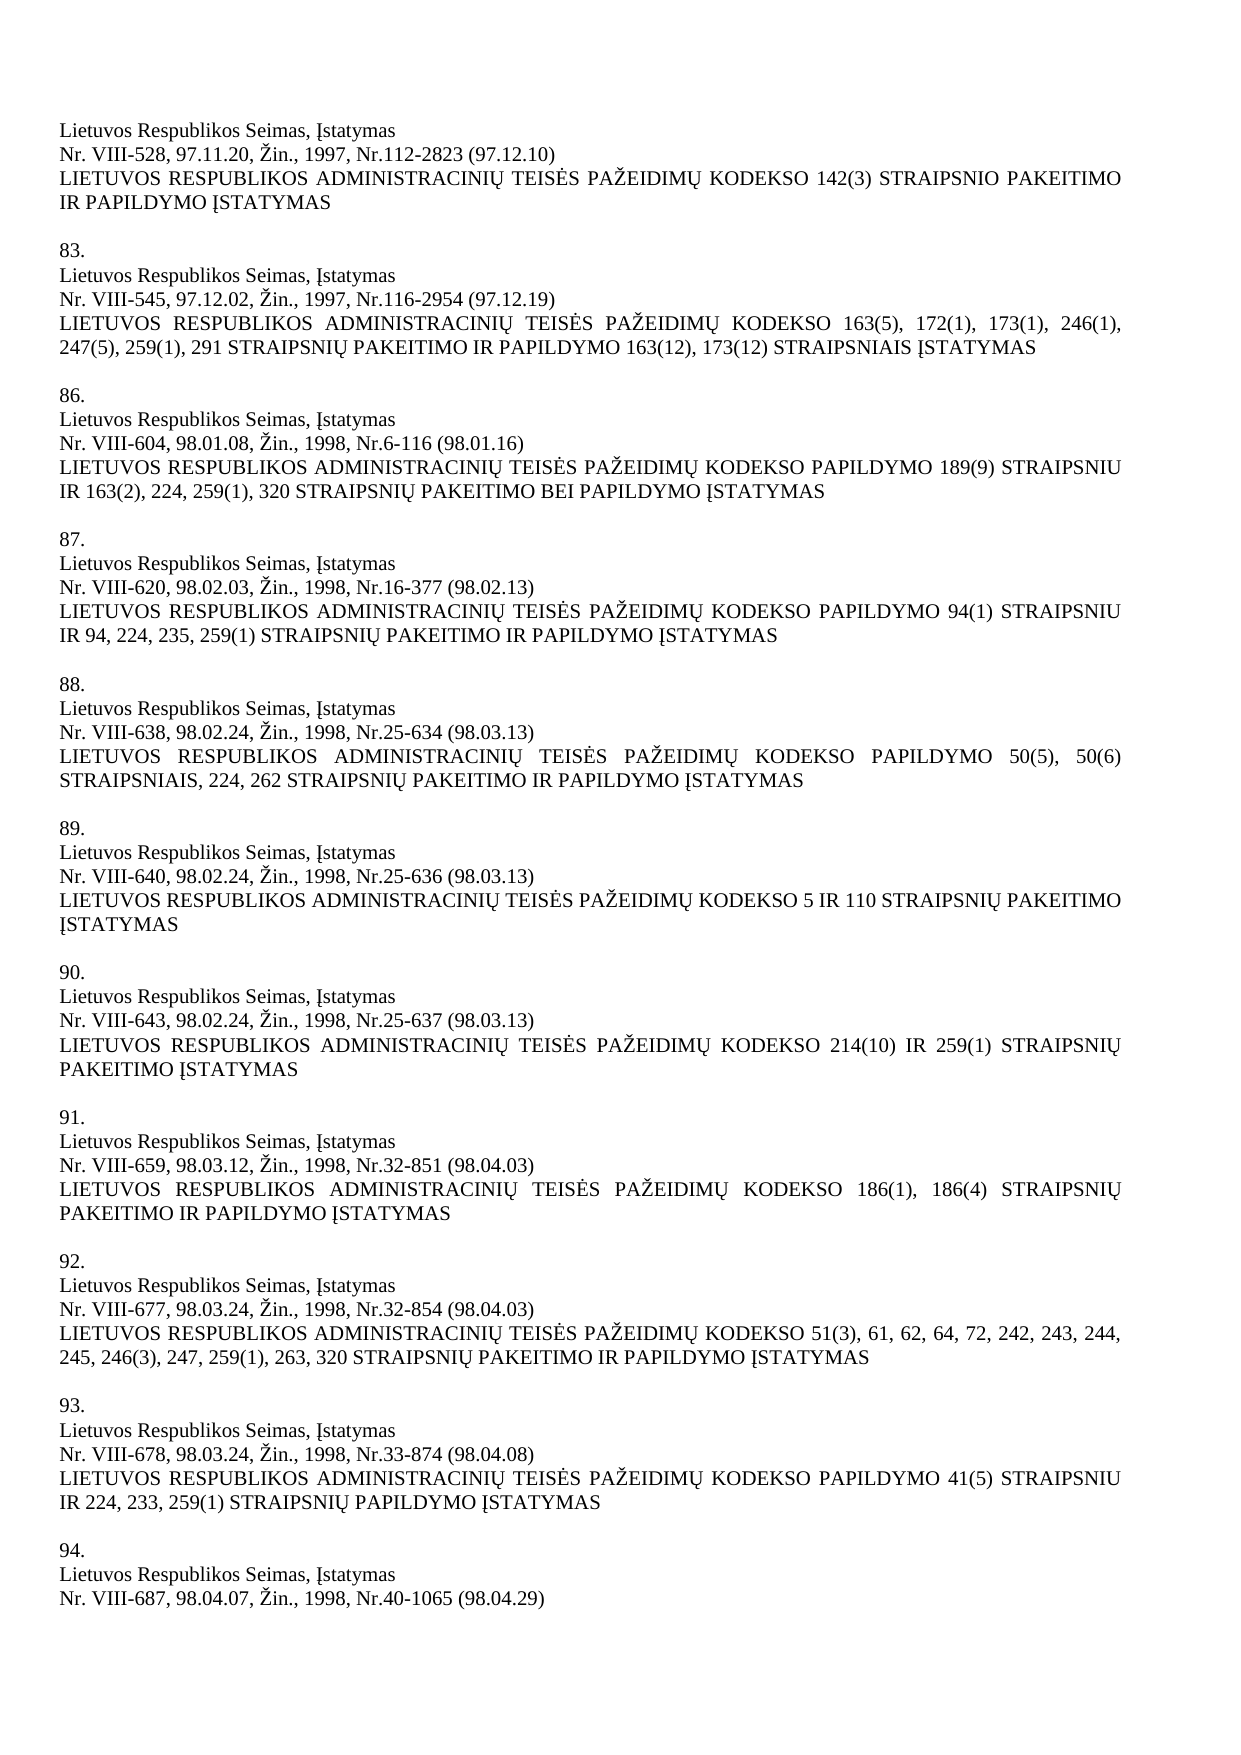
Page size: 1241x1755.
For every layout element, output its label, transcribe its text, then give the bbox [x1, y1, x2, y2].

text LIETUVOS RESPUBLIKOS ADMINISTRACINIŲ TEISĖS PAŽEIDIMŲ KODEKSO 51(3), 61, 62, 64, 72, 242, 243, 244, 245, 246(3), 247, 259(1), 263, 320 STRAIPSNIŲ PAKEITIMO IR PAPILDYMO ĮSTATYMAS [59, 1321, 1122, 1369]
text Nr. VIII-678, 98.03.24, Žin., 1998, Nr.33-874 (98.04.08) [59, 1442, 1122, 1466]
text Lietuvos Respublikos Seimas, Įstatymas [59, 551, 1122, 575]
text Lietuvos Respublikos Seimas, Įstatymas [59, 407, 1122, 431]
text LIETUVOS RESPUBLIKOS ADMINISTRACINIŲ TEISĖS PAŽEIDIMŲ KODEKSO 5 IR 110 STRAIPSNIŲ PAKEITIMO ĮSTATYMAS [59, 888, 1122, 936]
text Lietuvos Respublikos Seimas, Įstatymas [59, 118, 1122, 142]
text 87. [59, 527, 1122, 551]
text LIETUVOS RESPUBLIKOS ADMINISTRACINIŲ TEISĖS PAŽEIDIMŲ KODEKSO 163(5), 172(1), 173(1), 246(1), 247(5), 259(1), 291 STRAIPSNIŲ PAKEITIMO IR PAPILDYMO 163(12), 173(12) STRAIPSNIAIS ĮSTATYMAS [59, 311, 1122, 359]
text 91. [59, 1105, 1122, 1129]
text LIETUVOS RESPUBLIKOS ADMINISTRACINIŲ TEISĖS PAŽEIDIMŲ KODEKSO PAPILDYMO 94(1) STRAIPSNIU IR 94, 224, 235, 259(1) STRAIPSNIŲ PAKEITIMO IR PAPILDYMO ĮSTATYMAS [59, 599, 1122, 647]
text 90. [59, 960, 1122, 984]
text 93. [59, 1393, 1122, 1417]
text 89. [59, 816, 1122, 840]
text Lietuvos Respublikos Seimas, Įstatymas [59, 984, 1122, 1008]
text LIETUVOS RESPUBLIKOS ADMINISTRACINIŲ TEISĖS PAŽEIDIMŲ KODEKSO 186(1), 186(4) STRAIPSNIŲ PAKEITIMO IR PAPILDYMO ĮSTATYMAS [59, 1177, 1122, 1225]
text Nr. VIII-677, 98.03.24, Žin., 1998, Nr.32-854 (98.04.03) [59, 1297, 1122, 1321]
text Lietuvos Respublikos Seimas, Įstatymas [59, 1129, 1122, 1153]
text Lietuvos Respublikos Seimas, Įstatymas [59, 1417, 1122, 1442]
text Nr. VIII-545, 97.12.02, Žin., 1997, Nr.116-2954 (97.12.19) [59, 287, 1122, 311]
text LIETUVOS RESPUBLIKOS ADMINISTRACINIŲ TEISĖS PAŽEIDIMŲ KODEKSO PAPILDYMO 189(9) STRAIPSNIU IR 163(2), 224, 259(1), 320 STRAIPSNIŲ PAKEITIMO BEI PAPILDYMO ĮSTATYMAS [59, 455, 1122, 503]
text Nr. VIII-528, 97.11.20, Žin., 1997, Nr.112-2823 (97.12.10) [59, 142, 1122, 166]
text LIETUVOS RESPUBLIKOS ADMINISTRACINIŲ TEISĖS PAŽEIDIMŲ KODEKSO 214(10) IR 259(1) STRAIPSNIŲ PAKEITIMO ĮSTATYMAS [59, 1032, 1122, 1081]
text 92. [59, 1249, 1122, 1273]
text 83. [59, 238, 1122, 262]
text Lietuvos Respublikos Seimas, Įstatymas [59, 1562, 1122, 1586]
text Lietuvos Respublikos Seimas, Įstatymas [59, 1273, 1122, 1297]
text Nr. VIII-638, 98.02.24, Žin., 1998, Nr.25-634 (98.03.13) [59, 720, 1122, 744]
text Nr. VIII-640, 98.02.24, Žin., 1998, Nr.25-636 (98.03.13) [59, 864, 1122, 888]
text 88. [59, 672, 1122, 696]
text 86. [59, 383, 1122, 407]
text Lietuvos Respublikos Seimas, Įstatymas [59, 696, 1122, 720]
text Lietuvos Respublikos Seimas, Įstatymas [59, 840, 1122, 864]
text LIETUVOS RESPUBLIKOS ADMINISTRACINIŲ TEISĖS PAŽEIDIMŲ KODEKSO PAPILDYMO 50(5), 50(6) STRAIPSNIAIS, 224, 262 STRAIPSNIŲ PAKEITIMO IR PAPILDYMO ĮSTATYMAS [59, 744, 1122, 792]
text Nr. VIII-659, 98.03.12, Žin., 1998, Nr.32-851 (98.04.03) [59, 1153, 1122, 1177]
text Nr. VIII-643, 98.02.24, Žin., 1998, Nr.25-637 (98.03.13) [59, 1008, 1122, 1032]
text LIETUVOS RESPUBLIKOS ADMINISTRACINIŲ TEISĖS PAŽEIDIMŲ KODEKSO 142(3) STRAIPSNIO PAKEITIMO IR PAPILDYMO ĮSTATYMAS [59, 166, 1122, 214]
text LIETUVOS RESPUBLIKOS ADMINISTRACINIŲ TEISĖS PAŽEIDIMŲ KODEKSO PAPILDYMO 41(5) STRAIPSNIU IR 224, 233, 259(1) STRAIPSNIŲ PAPILDYMO ĮSTATYMAS [59, 1466, 1122, 1514]
text Nr. VIII-687, 98.04.07, Žin., 1998, Nr.40-1065 (98.04.29) [59, 1586, 1122, 1610]
text Lietuvos Respublikos Seimas, Įstatymas [59, 262, 1122, 287]
text Nr. VIII-620, 98.02.03, Žin., 1998, Nr.16-377 (98.02.13) [59, 575, 1122, 599]
text 94. [59, 1538, 1122, 1562]
text Nr. VIII-604, 98.01.08, Žin., 1998, Nr.6-116 (98.01.16) [59, 431, 1122, 455]
